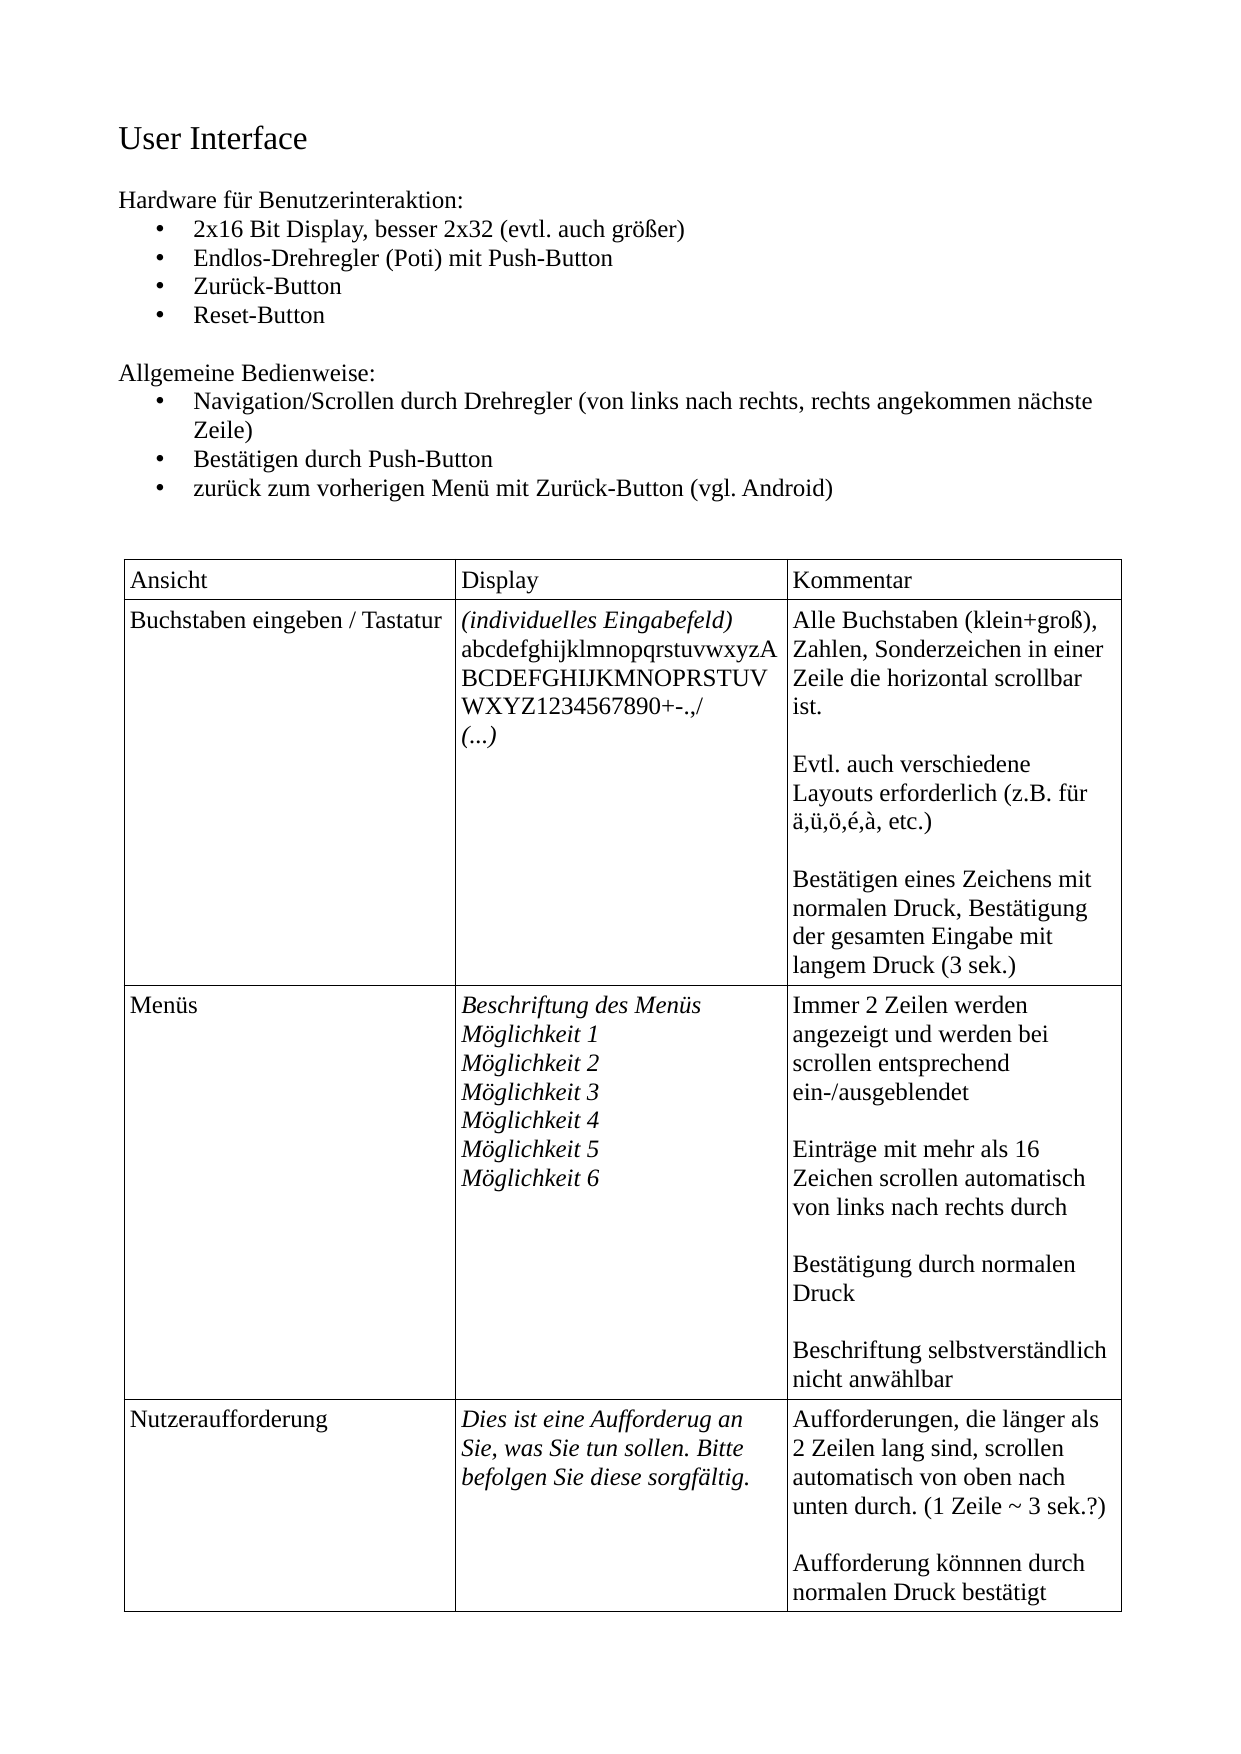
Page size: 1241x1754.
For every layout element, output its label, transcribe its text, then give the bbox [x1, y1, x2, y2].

list Zurück-Button [156, 271, 1122, 300]
table_header Ansicht [125, 560, 455, 599]
list zurück zum vorherigen Menü mit Zurück-Button (vgl. Android) [156, 473, 1122, 501]
list 2x16 Bit Display, besser 2x32 (evtl. auch größer) [156, 214, 1122, 243]
list Reset-Button [156, 300, 1122, 329]
table_cell Immer 2 Zeilen werden angezeigt und werden bei scrollen entsprechend ein-/ausgeblendet Einträge mit mehr als 16 Zeichen scrollen automatisch von links nach rechts durch Bestätigung durch normalen Druck Beschriftung selbstverständlich nicht anwählbar [788, 986, 1121, 1399]
list Endlos-Drehregler (Poti) mit Push-Button [156, 243, 1122, 271]
table_cell (individuelles Eingabefeld) abcdefghijklmnopqrstuvwxyzABCDEFGHIJKMNOPRSTUVWXYZ1234567890+-.,/ (...) [456, 600, 787, 984]
list Navigation/Scrollen durch Drehregler (von links nach rechts, rechts angekommen nächste Zeile) [156, 386, 1122, 444]
table_header Display [456, 560, 787, 599]
text Hardware für Benutzerinteraktion: [118, 185, 1122, 214]
list Bestätigen durch Push-Button [156, 444, 1122, 473]
table_cell Aufforderungen, die länger als 2 Zeilen lang sind, scrollen automatisch von oben nach unten durch. (1 Zeile ~ 3 sek.?) Aufforderung könnnen durch normalen Druck bestätigt [788, 1400, 1121, 1611]
text Allgemeine Bedienweise: [118, 358, 1122, 386]
table_cell Alle Buchstaben (klein+groß), Zahlen, Sonderzeichen in einer Zeile die horizontal scrollbar ist. Evtl. auch verschiedene Layouts erforderlich (z.B. für ä,ü,ö,é,à, etc.) Bestätigen eines Zeichens mit normalen Druck, Bestätigung der gesamten Eingabe mit langem Druck (3 sek.) [788, 600, 1121, 984]
table_header Kommentar [788, 560, 1121, 599]
table_cell Buchstaben eingeben / Tastatur [125, 600, 455, 984]
text User Interface [118, 118, 1122, 156]
table_cell Beschriftung des Menüs Möglichkeit 1 Möglichkeit 2 Möglichkeit 3 Möglichkeit 4 Möglichkeit 5 Möglichkeit 6 [456, 986, 787, 1399]
table_cell Dies ist eine Aufforderug an Sie, was Sie tun sollen. Bitte befolgen Sie diese sorgfältig. [456, 1400, 787, 1611]
table_cell Menüs [125, 986, 455, 1399]
table_cell Nutzeraufforderung [125, 1400, 455, 1611]
